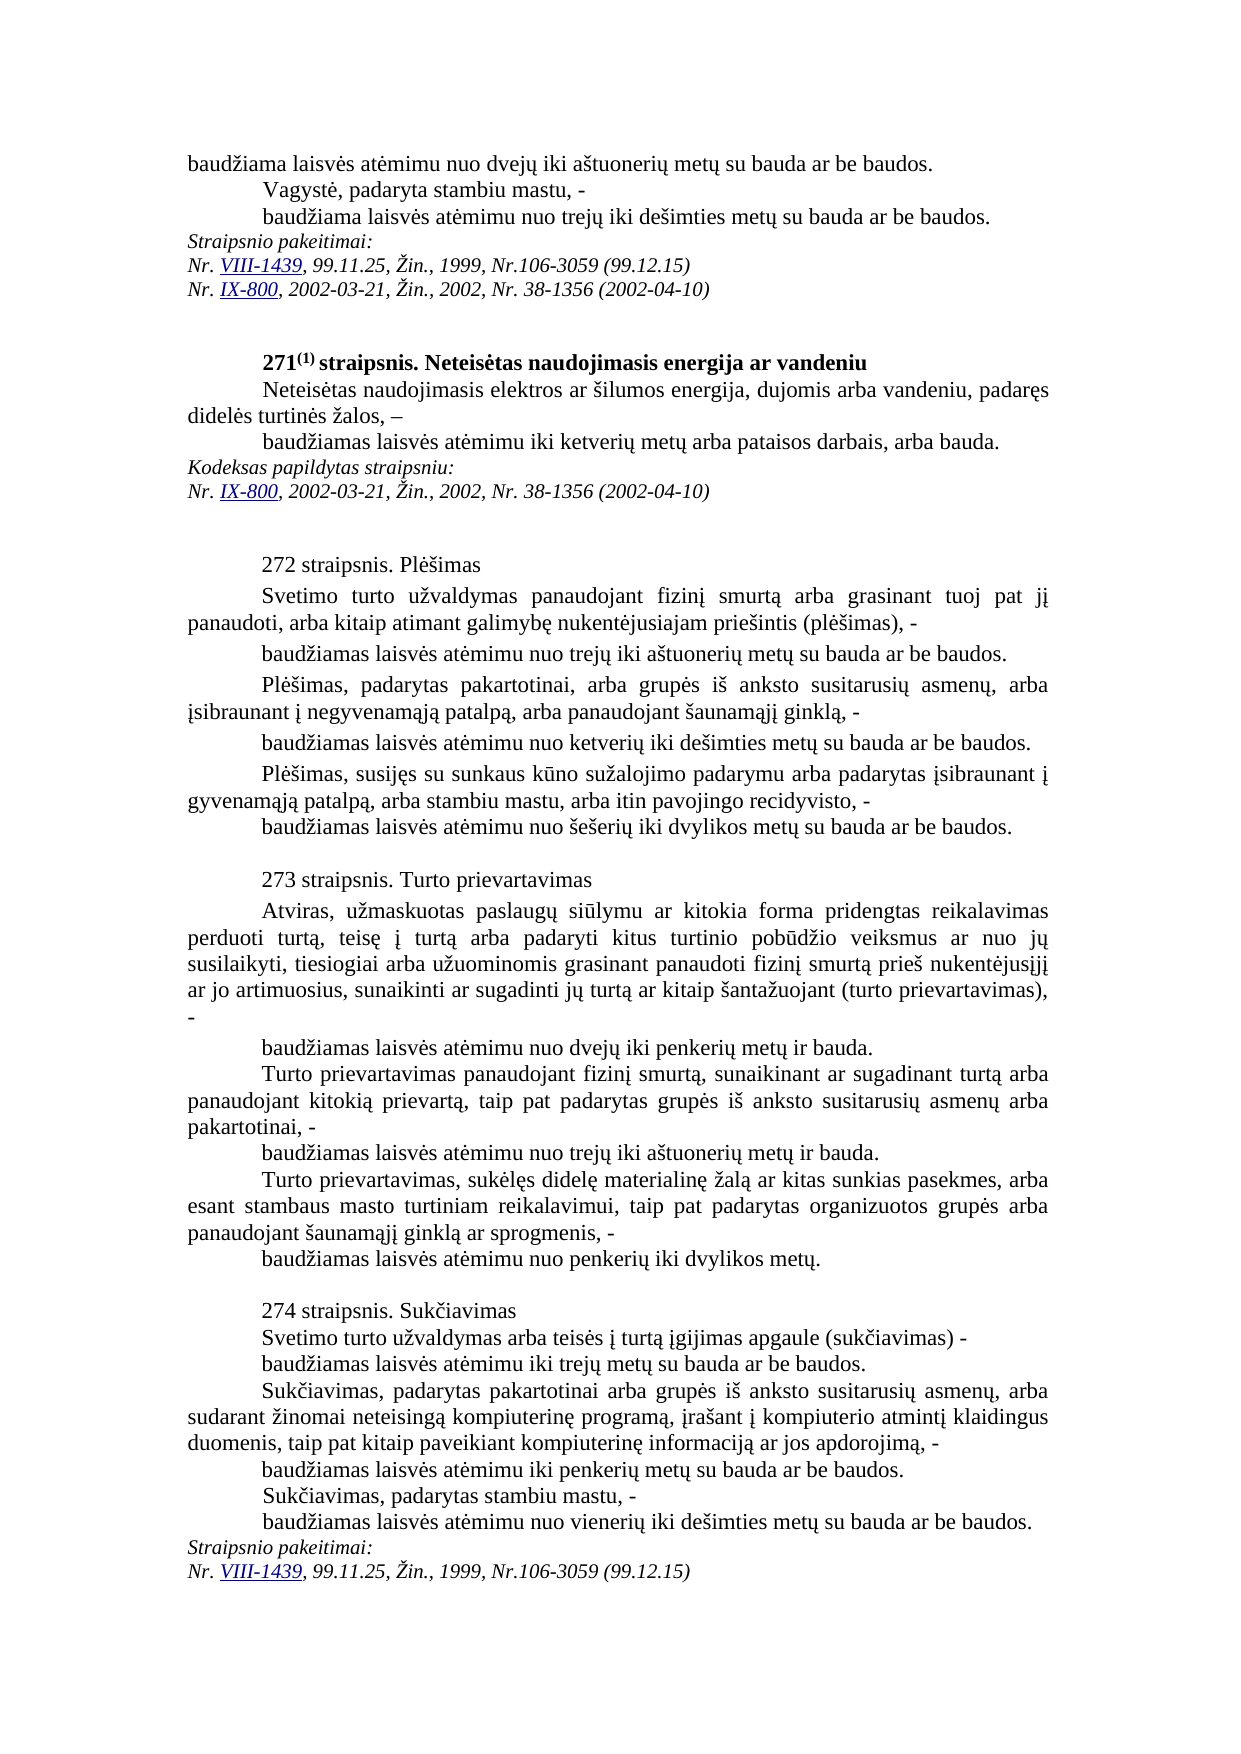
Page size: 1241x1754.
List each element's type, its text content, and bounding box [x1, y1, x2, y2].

text baudžiamas laisvės atėmimu nuo trejų iki aštuonerių metų su bauda ar be baudos. [187, 640, 1050, 666]
text Plėšimas, susijęs su sunkaus kūno sužalojimo padarymu arba padarytas įsibraunant į gyvenamąją patalpą, arba stambiu mastu, arba itin pavojingo recidyvisto, - [187, 761, 1050, 813]
text baudžiama laisvės atėmimu nuo dvejų iki aštuonerių metų su bauda ar be baudos. [187, 150, 1050, 176]
text baudžiamas laisvės atėmimu iki trejų metų su bauda ar be baudos. [187, 1350, 1050, 1377]
text Nr. VIII-1439, 99.11.25, Žin., 1999, Nr.106-3059 (99.12.15) [187, 1559, 1050, 1583]
text baudžiamas laisvės atėmimu iki penkerių metų su bauda ar be baudos. [187, 1456, 1050, 1482]
text baudžiama laisvės atėmimu nuo trejų iki dešimties metų su bauda ar be baudos. [187, 203, 1050, 229]
text Nr. IX-800, 2002-03-21, Žin., 2002, Nr. 38-1356 (2002-04-10) [187, 479, 1050, 503]
text Neteisėtas naudojimasis elektros ar šilumos energija, dujomis arba vandeniu, padaręs didelės turtinės žalos, – [187, 376, 1050, 428]
text baudžiamas laisvės atėmimu nuo dvejų iki penkerių metų ir bauda. [187, 1034, 1050, 1060]
text Nr. VIII-1439, 99.11.25, Žin., 1999, Nr.106-3059 (99.12.15) [187, 253, 1050, 277]
text Plėšimas, padarytas pakartotinai, arba grupės iš anksto susitarusių asmenų, arba įsibraunant į negyvenamąją patalpą, arba panaudojant šaunamąjį ginklą, - [187, 671, 1050, 724]
text 271(1) straipsnis. Neteisėtas naudojimasis energija ar vandeniu [187, 349, 1050, 376]
text Svetimo turto užvaldymas panaudojant fizinį smurtą arba grasinant tuoj pat jį panaudoti, arba kitaip atimant galimybę nukentėjusiajam priešintis (plėšimas), - [187, 582, 1050, 635]
text baudžiamas laisvės atėmimu nuo penkerių iki dvylikos metų. [187, 1245, 1050, 1271]
text Nr. IX-800, 2002-03-21, Žin., 2002, Nr. 38-1356 (2002-04-10) [187, 277, 1050, 301]
text baudžiamas laisvės atėmimu nuo vienerių iki dešimties metų su bauda ar be baudos. [187, 1508, 1050, 1535]
text Atviras, užmaskuotas paslaugų siūlymu ar kitokia forma pridengtas reikalavimas perduoti turtą, teisę į turtą arba padaryti kitus turtinio pobūdžio veiksmus ar nuo jų susilaikyti, tiesiogiai arba užuominomis grasinant panaudoti fizinį smurtą prieš nukentėjusįjį ar jo artimuosius, sunaikinti ar sugadinti jų turtą ar kitaip šantažuojant (turto prievartavimas), - [187, 897, 1050, 1029]
text baudžiamas laisvės atėmimu nuo šešerių iki dvylikos metų su bauda ar be baudos. [187, 813, 1050, 839]
text Straipsnio pakeitimai: [187, 1535, 1050, 1559]
text Straipsnio pakeitimai: [187, 229, 1050, 253]
text baudžiamas laisvės atėmimu nuo trejų iki aštuonerių metų ir bauda. [187, 1139, 1050, 1166]
text Sukčiavimas, padarytas pakartotinai arba grupės iš anksto susitarusių asmenų, arba sudarant žinomai neteisingą kompiuterinę programą, įrašant į kompiuterio atmintį klaidingus duomenis, taip pat kitaip paveikiant kompiuterinę informaciją ar jos apdorojimą, - [187, 1377, 1050, 1456]
text Vagystė, padaryta stambiu mastu, - [187, 176, 1050, 203]
text 274 straipsnis. Sukčiavimas [205, 1298, 1050, 1324]
text baudžiamas laisvės atėmimu nuo ketverių iki dešimties metų su bauda ar be baudos. [187, 729, 1050, 756]
text Kodeksas papildytas straipsniu: [187, 455, 1050, 479]
text 272 straipsnis. Plėšimas [208, 551, 1050, 577]
text baudžiamas laisvės atėmimu iki ketverių metų arba pataisos darbais, arba bauda. [187, 428, 1050, 455]
text Turto prievartavimas panaudojant fizinį smurtą, sunaikinant ar sugadinant turtą arba panaudojant kitokią prievartą, taip pat padarytas grupės iš anksto susitarusių asmenų arba pakartotinai, - [187, 1060, 1050, 1139]
text Svetimo turto užvaldymas arba teisės į turtą įgijimas apgaule (sukčiavimas) - [187, 1324, 1050, 1350]
text Sukčiavimas, padarytas stambiu mastu, - [187, 1482, 1050, 1508]
text Turto prievartavimas, sukėlęs didelę materialinę žalą ar kitas sunkias pasekmes, arba esant stambaus masto turtiniam reikalavimui, taip pat padarytas organizuotos grupės arba panaudojant šaunamąjį ginklą ar sprogmenis, - [187, 1166, 1050, 1245]
text 273 straipsnis. Turto prievartavimas [206, 866, 1050, 892]
